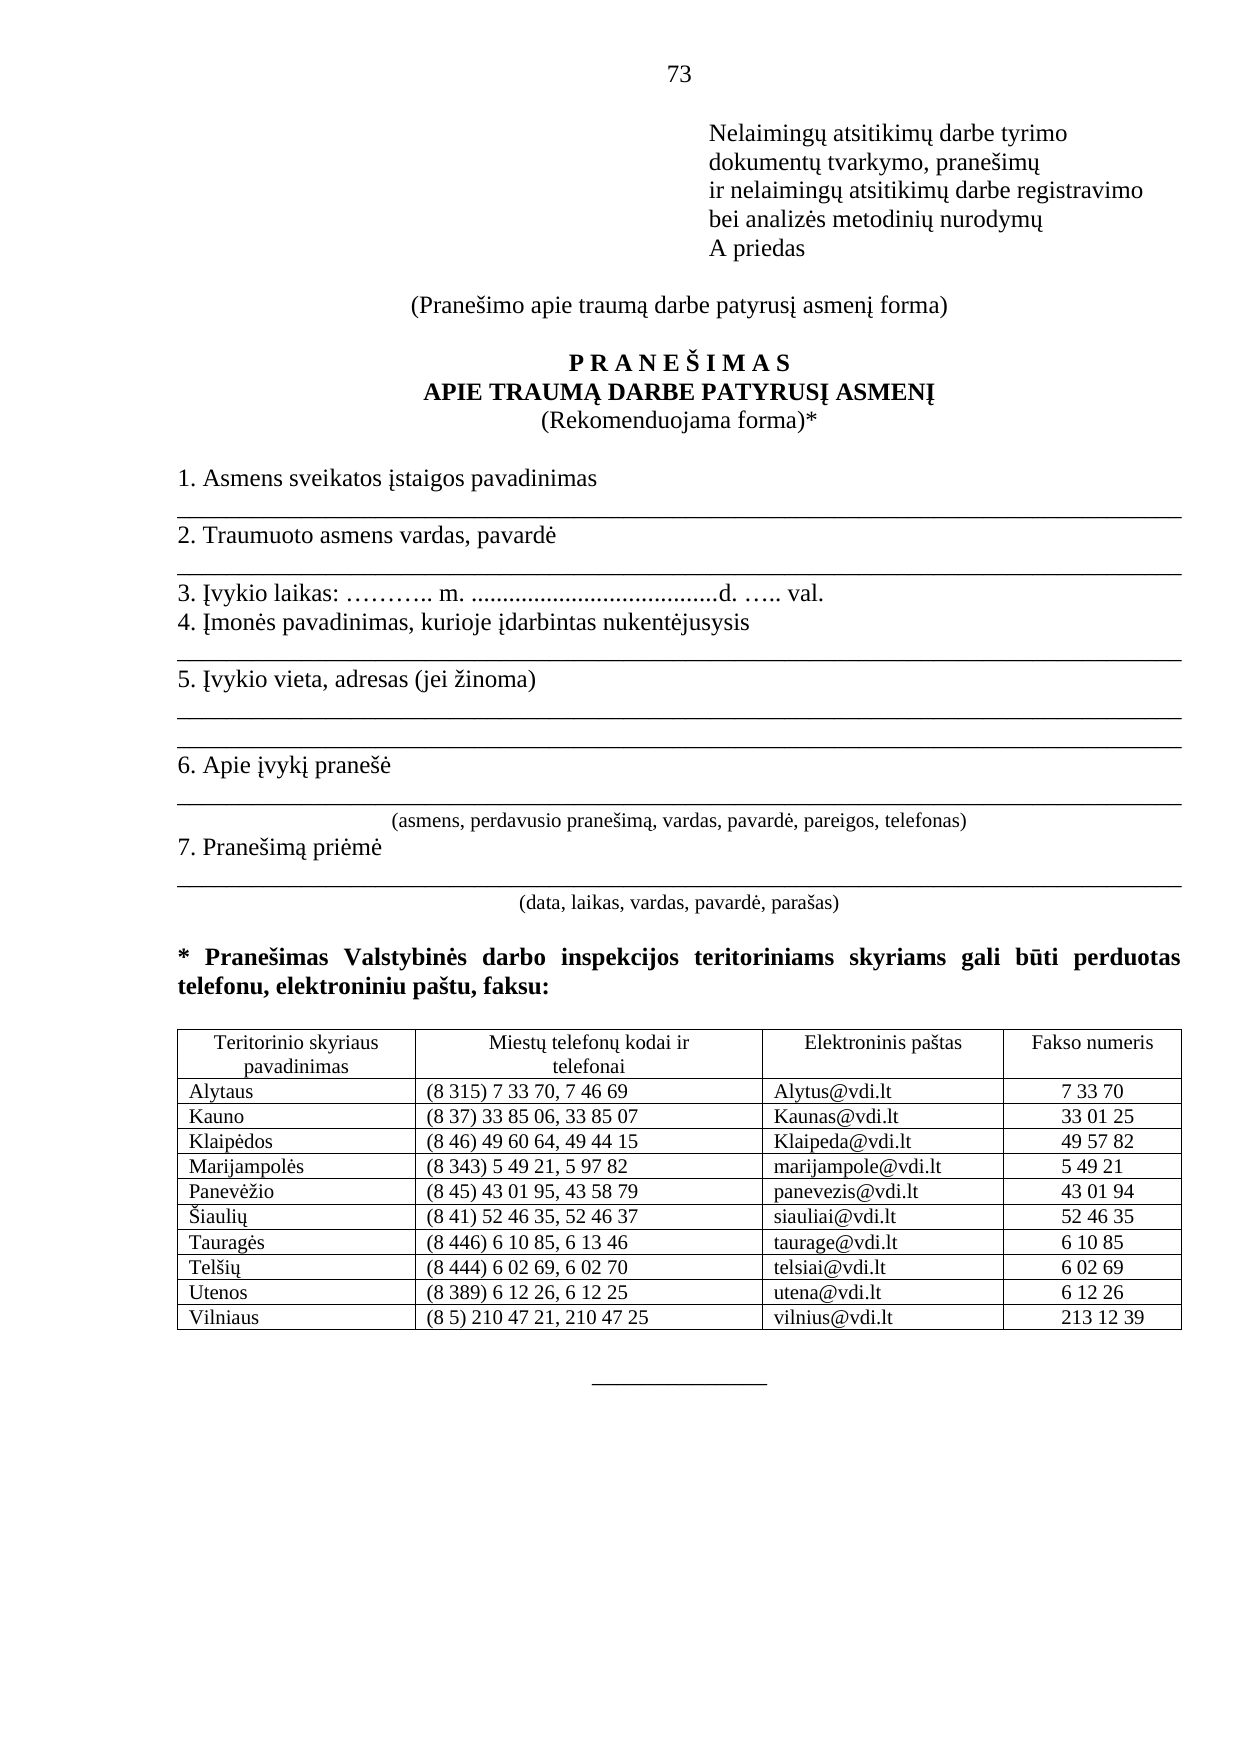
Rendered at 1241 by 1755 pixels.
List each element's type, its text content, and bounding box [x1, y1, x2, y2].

text dokumentų tvarkymo, pranešimų [177, 147, 1181, 176]
table_cell Klaipėdos [178, 1129, 415, 1153]
table_cell utena@vdi.lt [763, 1280, 1003, 1304]
text bei analizės metodinių nurodymų [177, 204, 1181, 233]
text ______________ [177, 1359, 1181, 1387]
table_cell vilnius@vdi.lt [763, 1305, 1003, 1329]
table_cell (8 45) 43 01 95, 43 58 79 [416, 1179, 762, 1203]
table_cell Panevėžio [178, 1179, 415, 1203]
table_cell Telšių [178, 1255, 415, 1279]
table_cell Šiaulių [178, 1205, 415, 1228]
table_cell panevezis@vdi.lt [763, 1179, 1003, 1203]
table_cell telsiai@vdi.lt [763, 1255, 1003, 1279]
table_cell (8 41) 52 46 35, 52 46 37 [416, 1205, 762, 1228]
table_cell siauliai@vdi.lt [763, 1205, 1003, 1228]
table_cell marijampole@vdi.lt [763, 1154, 1003, 1178]
table_cell (8 444) 6 02 69, 6 02 70 [416, 1255, 762, 1279]
table_cell Marijampolės [178, 1154, 415, 1178]
table_cell Kauno [178, 1104, 415, 1128]
table_cell Tauragės [178, 1230, 415, 1254]
table_header Elektroninis paštas [763, 1030, 1003, 1078]
table_cell (8 389) 6 12 26, 6 12 25 [416, 1280, 762, 1304]
table_cell 6 12 26 [1004, 1280, 1181, 1304]
table_cell Alytaus [178, 1079, 415, 1103]
text 4. Įmonės pavadinimas, kurioje įdarbintas nukentėjusysis [177, 607, 1181, 636]
text (Pranešimo apie traumą darbe patyrusį asmenį forma) [177, 291, 1181, 319]
table_header Miestų telefonų kodai ir telefonai [416, 1030, 762, 1078]
text Nelaimingų atsitikimų darbe tyrimo [709, 118, 1181, 147]
table_cell (8 343) 5 49 21, 5 97 82 [416, 1154, 762, 1178]
text 7. Pranešimą priėmė [177, 832, 1181, 861]
table_header Fakso numeris [1004, 1030, 1181, 1078]
table_cell 43 01 94 [1004, 1179, 1181, 1203]
table_cell (8 315) 7 33 70, 7 46 69 [416, 1079, 762, 1103]
table_cell taurage@vdi.lt [763, 1230, 1003, 1254]
table_cell 6 02 69 [1004, 1255, 1181, 1279]
table_cell Utenos [178, 1280, 415, 1304]
text A priedas [177, 233, 1181, 262]
text 5. Įvykio vieta, adresas (jei žinoma) [177, 664, 1181, 693]
text 1. Asmens sveikatos įstaigos pavadinimas [177, 463, 1181, 492]
text 2. Traumuoto asmens vardas, pavardė [177, 521, 1181, 549]
table_cell Klaipeda@vdi.lt [763, 1129, 1003, 1153]
table_cell (8 5) 210 47 21, 210 47 25 [416, 1305, 762, 1329]
table_header Teritorinio skyriaus pavadinimas [178, 1030, 415, 1078]
table_cell 6 10 85 [1004, 1230, 1181, 1254]
table_cell 5 49 21 [1004, 1154, 1181, 1178]
table_cell Vilniaus [178, 1305, 415, 1329]
table_cell (8 37) 33 85 06, 33 85 07 [416, 1104, 762, 1128]
text 6. Apie įvykį pranešė [177, 751, 1181, 779]
table_cell 213 12 39 [1004, 1305, 1181, 1329]
table_cell 52 46 35 [1004, 1205, 1181, 1228]
text PRANEŠIMAS [177, 348, 1181, 377]
table_cell Kaunas@vdi.lt [763, 1104, 1003, 1128]
text 3. Įvykio laikas: ……….. m. d. ….. val. [177, 578, 1181, 607]
table_cell 7 33 70 [1004, 1079, 1181, 1103]
text * Pranešimas Valstybinės darbo inspekcijos teritoriniams skyriams gali būti perduotas telefonu, elektroniniu paštu, faksu: [177, 942, 1181, 1000]
table_cell 33 01 25 [1004, 1104, 1181, 1128]
text (Rekomenduojama forma)* [177, 406, 1181, 434]
table_cell Alytus@vdi.lt [763, 1079, 1003, 1103]
table_cell (8 46) 49 60 64, 49 44 15 [416, 1129, 762, 1153]
text (data, laikas, vardas, pavardė, parašas) [177, 890, 1181, 914]
text ir nelaimingų atsitikimų darbe registravimo [177, 176, 1181, 204]
text APIE TRAUMĄ DARBE PATYRUSĮ ASMENĮ [177, 377, 1181, 406]
text (asmens, perdavusio pranešimą, vardas, pavardė, pareigos, telefonas) [177, 808, 1181, 832]
table_cell 49 57 82 [1004, 1129, 1181, 1153]
table_cell (8 446) 6 10 85, 6 13 46 [416, 1230, 762, 1254]
